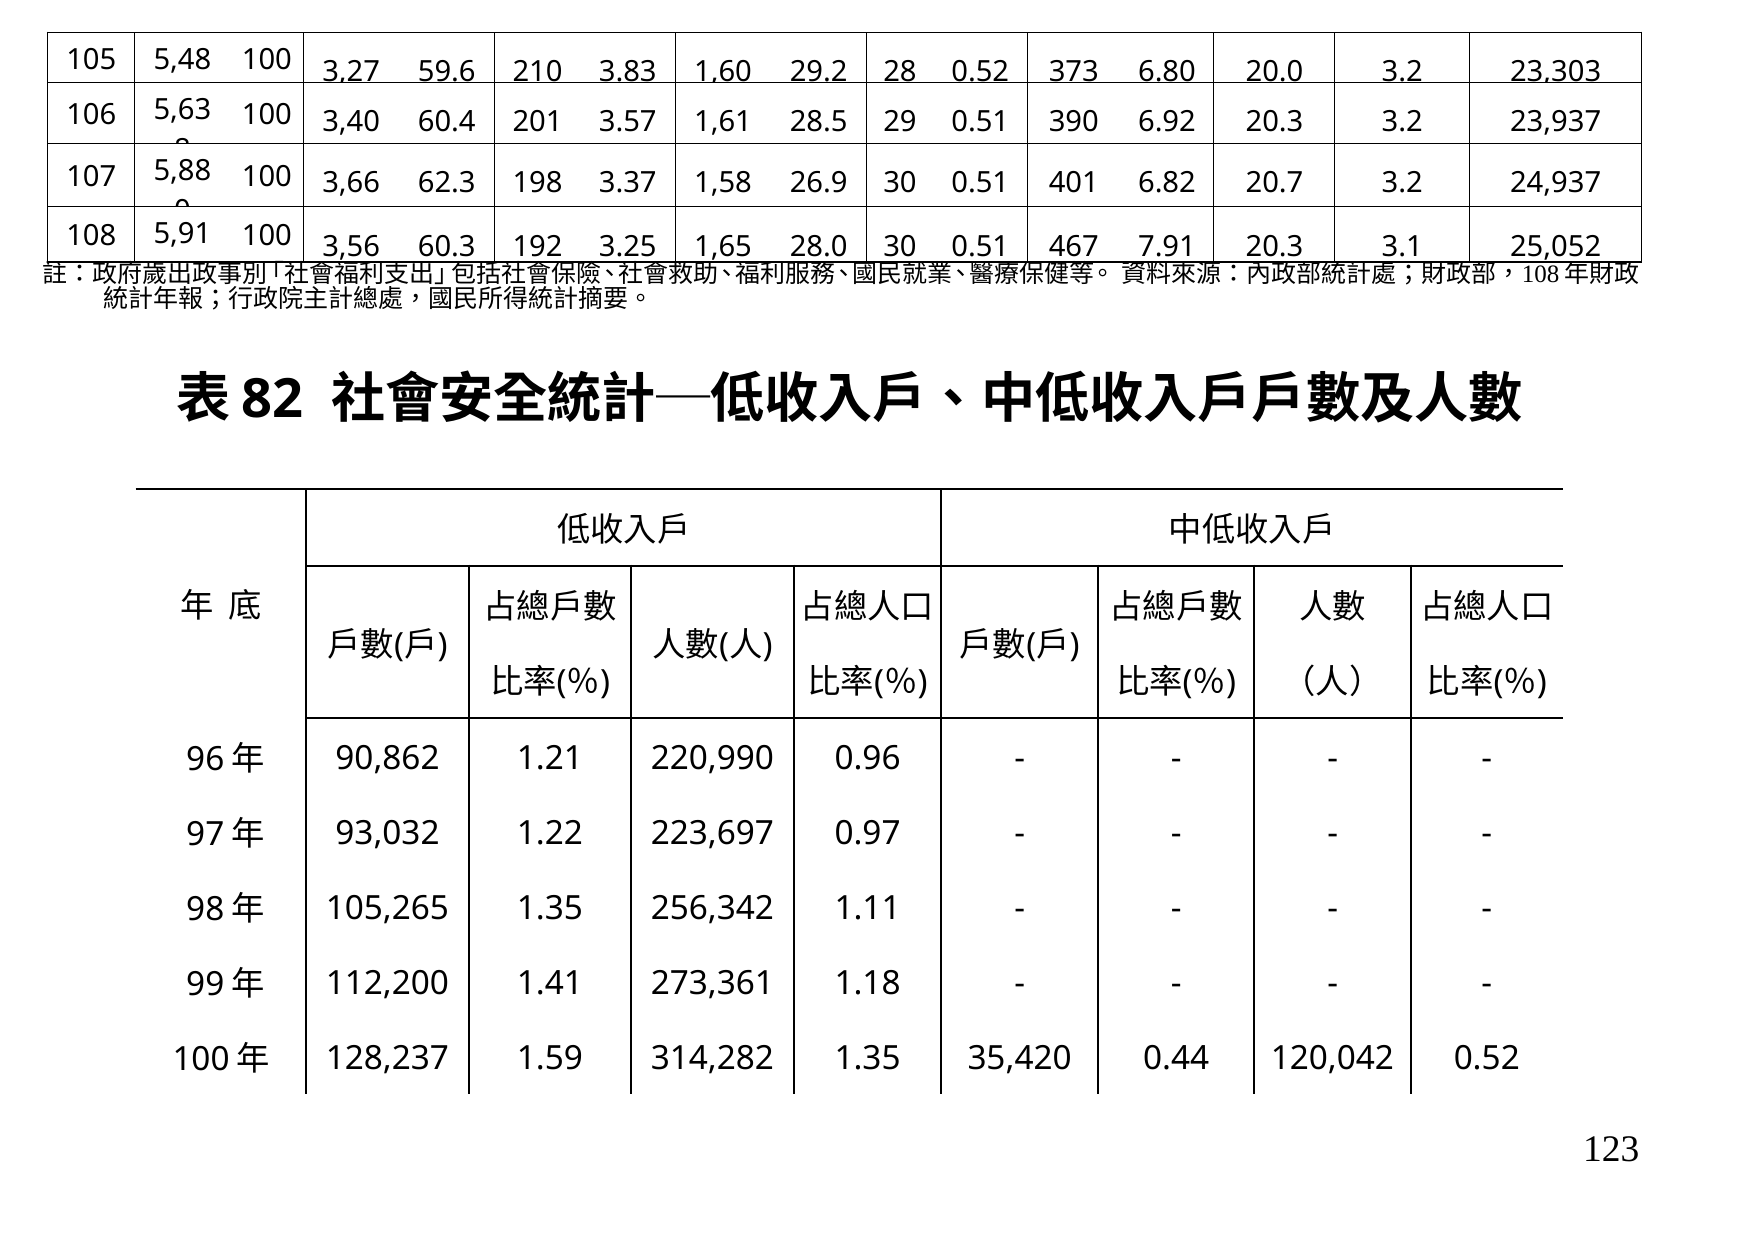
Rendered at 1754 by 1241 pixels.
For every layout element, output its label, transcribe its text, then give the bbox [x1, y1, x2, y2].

table_cell 7.91 [1120, 207, 1213, 261]
table_cell 6.82 [1120, 144, 1213, 206]
table_cell - [1099, 869, 1253, 944]
table_cell 1,657 [676, 207, 771, 261]
table_cell 223,697 [632, 794, 793, 869]
table_cell - [1255, 794, 1410, 869]
table_cell 60.30 [399, 207, 494, 261]
table_cell 90,862 [307, 719, 468, 794]
table_cell - [1255, 869, 1410, 944]
table_cell - [1255, 944, 1410, 1019]
table_cell - [1099, 944, 1253, 1019]
table_cell 99年 [136, 944, 305, 1019]
table_cell 1.35 [795, 1019, 940, 1094]
table_cell - [1412, 719, 1563, 794]
table_cell 1.21 [470, 719, 630, 794]
table_cell 96年 [136, 717, 305, 794]
table_cell 占總戶數比率(％) [470, 567, 630, 717]
table_cell 5,638 [135, 83, 230, 143]
table_cell 29 [867, 83, 933, 143]
table_cell 401 [1028, 144, 1120, 206]
table_cell 3,409 [304, 83, 399, 143]
table_cell 98年 [136, 869, 305, 944]
table_cell 20.0 [1214, 33, 1334, 82]
table_cell 100 [230, 207, 303, 261]
table_cell 100 [230, 83, 303, 143]
table_cell - [942, 944, 1097, 1019]
table_cell 0.52 [1412, 1019, 1563, 1094]
table_cell 5,880 [135, 144, 230, 206]
table_cell 1,602 [676, 33, 771, 82]
table_cell 60.46 [399, 83, 494, 143]
table_cell 占總人口比率(％) [1412, 567, 1563, 717]
table_cell - [1099, 719, 1253, 794]
table_cell 0.96 [795, 719, 940, 794]
table_cell 105 [48, 33, 134, 82]
table_cell 62.31 [399, 144, 494, 206]
table_cell - [1255, 719, 1410, 794]
table_cell 100 [230, 33, 303, 82]
table_cell 106 [48, 83, 134, 143]
table_cell - [1412, 794, 1563, 869]
table_cell 97年 [136, 794, 305, 869]
table_cell 28 [867, 33, 933, 82]
table_cell 201 [495, 83, 580, 143]
table_cell 24,937 [1470, 144, 1641, 206]
table_cell 198 [495, 144, 580, 206]
table_cell 3.25 [580, 207, 675, 261]
table_cell 23,937 [1470, 83, 1641, 143]
table_cell 人數(人) [632, 567, 793, 717]
table_cell 467 [1028, 207, 1120, 261]
table_cell 6.92 [1120, 83, 1213, 143]
table_cell 0.51 [933, 144, 1027, 206]
table_cell 28.02 [771, 207, 866, 261]
table_cell 0.97 [795, 794, 940, 869]
table_cell 戶數(戶) [307, 567, 468, 717]
table_cell 0.44 [1099, 1019, 1253, 1094]
table_cell 373 [1028, 33, 1120, 82]
table_header 中低收入戶 [942, 490, 1563, 564]
table_cell 30 [867, 207, 933, 261]
table_cell - [1412, 869, 1563, 944]
text 註：政府歲出政事別「社會福利支出」包括社會保險、社會救助、福利服務、國民就業、醫療保健等。 資料來源：內政部統計處；財政部，108年財政統計年報；行政院主計總處，國民所得統計摘要。 [29, 262, 1639, 312]
table_cell 100 [230, 144, 303, 206]
table_cell 107 [48, 144, 134, 206]
table_cell 5,485 [135, 33, 230, 82]
table_cell 3.83 [580, 33, 675, 82]
table_cell - [942, 869, 1097, 944]
table_cell 314,282 [632, 1019, 793, 1094]
table_cell 20.3 [1214, 207, 1334, 261]
table_cell 1.41 [470, 944, 630, 1019]
table_header 低收入戶 [307, 490, 940, 564]
table_cell 20.3 [1214, 83, 1334, 143]
table_cell 5,911 [135, 207, 230, 261]
table_cell 20.7 [1214, 144, 1334, 206]
table_cell 1.22 [470, 794, 630, 869]
table_cell 戶數(戶) [942, 567, 1097, 717]
table_cell 26.99 [771, 144, 866, 206]
table_cell 273,361 [632, 944, 793, 1019]
table_cell 3.2 [1335, 33, 1469, 82]
table_cell 人數（人） [1255, 567, 1410, 717]
table_cell 1,587 [676, 144, 771, 206]
table_cell 120,042 [1255, 1019, 1410, 1094]
table_cell 3.1 [1335, 207, 1469, 261]
table_cell 3.57 [580, 83, 675, 143]
table_cell 35,420 [942, 1019, 1097, 1094]
table_cell - [1099, 794, 1253, 869]
table_cell - [1412, 944, 1563, 1019]
table_cell - [942, 794, 1097, 869]
table_cell 0.51 [933, 207, 1027, 261]
table_cell 3.2 [1335, 83, 1469, 143]
table_cell 3.2 [1335, 144, 1469, 206]
table_cell 1.11 [795, 869, 940, 944]
table_cell 29.20 [771, 33, 866, 82]
table_cell 3,565 [304, 207, 399, 261]
table_cell 100年 [136, 1019, 305, 1094]
table_header 年 底 [136, 490, 305, 717]
table_cell 28.56 [771, 83, 866, 143]
table_cell 1.35 [470, 869, 630, 944]
table_cell 108 [48, 207, 134, 261]
table_cell 390 [1028, 83, 1120, 143]
table_cell 占總戶數比率(％) [1099, 567, 1253, 717]
table_cell 3.37 [580, 144, 675, 206]
table_cell 105,265 [307, 869, 468, 944]
table_cell 占總人口比率(％) [795, 567, 940, 717]
table_cell 1.18 [795, 944, 940, 1019]
table_cell 210 [495, 33, 580, 82]
table_cell 93,032 [307, 794, 468, 869]
table_cell 30 [867, 144, 933, 206]
table_cell 0.52 [933, 33, 1027, 82]
table_cell 23,303 [1470, 33, 1641, 82]
table_cell 256,342 [632, 869, 793, 944]
table_cell - [942, 719, 1097, 794]
table_cell 25,052 [1470, 207, 1641, 261]
table_cell 128,237 [307, 1019, 468, 1094]
table_cell 3,273 [304, 33, 399, 82]
table_cell 6.80 [1120, 33, 1213, 82]
table_cell 1,610 [676, 83, 771, 143]
table_cell 59.66 [399, 33, 494, 82]
table_cell 192 [495, 207, 580, 261]
table_cell 112,200 [307, 944, 468, 1019]
subtitle 表82 社會安全統計─低收入戶、中低收入戶戶數及人數 [59, 337, 1639, 450]
table_cell 3,664 [304, 144, 399, 206]
table_cell 220,990 [632, 719, 793, 794]
table_cell 0.51 [933, 83, 1027, 143]
table_cell 1.59 [470, 1019, 630, 1094]
